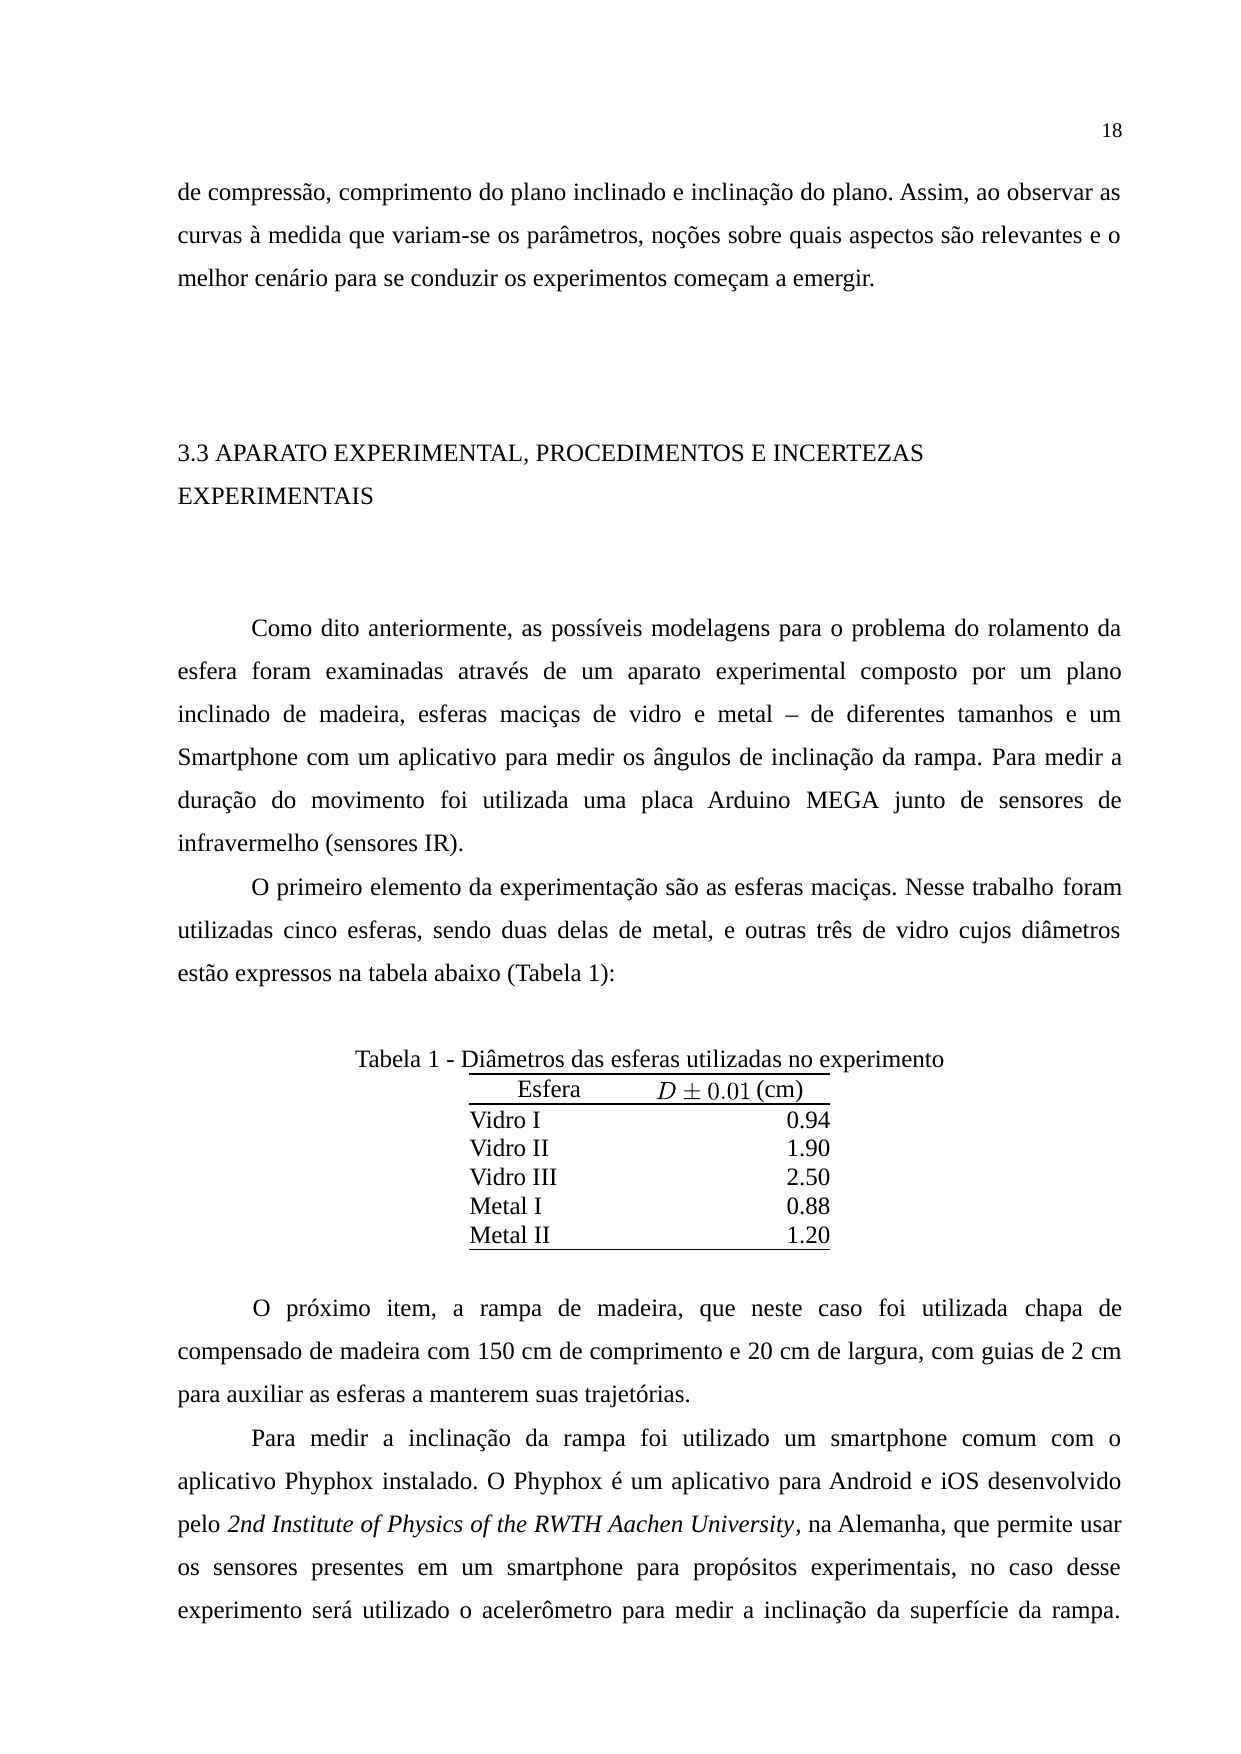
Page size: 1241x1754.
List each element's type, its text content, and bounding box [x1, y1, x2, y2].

table_header (cm) [629, 1075, 830, 1103]
table_cell 2.50 [629, 1162, 830, 1191]
table_cell Metal II [469, 1220, 628, 1248]
text O primeiro elemento da experimentação são as esferas maciças. Nesse trabalho foram utilizadas cinco esferas, sendo duas delas de metal, e outras três de vidro cujos diâmetros estão expressos na tabela abaixo (Tabela 1): [177, 872, 1122, 987]
table_cell 0.94 [629, 1105, 830, 1133]
subtitle Aparato EXPERIMENTAL, procedimentos e incertezas experimentais [177, 438, 1122, 510]
table_cell Vidro III [469, 1162, 628, 1191]
table_cell Vidro I [469, 1105, 628, 1133]
table_cell Metal I [469, 1191, 628, 1220]
text O próximo item, a rampa de madeira, que neste caso foi utilizada chapa de compensado de madeira com 150 cm de comprimento e 20 cm de largura, com guias de 2 cm para auxiliar as esferas a manterem suas trajetórias. [177, 1293, 1122, 1408]
table_header Esfera [469, 1075, 628, 1103]
table_cell 0.88 [629, 1191, 830, 1220]
text Para medir a inclinação da rampa foi utilizado um smartphone comum com o aplicativo Phyphox instalado. O Phyphox é um aplicativo para Android e iOS desenvolvido pelo 2nd Institute of Physics of the RWTH Aachen University, na Alemanha, que permite usar os sensores presentes em um smartphone para propósitos experimentais, no caso desse experimento será utilizado o acelerômetro para medir a inclinação da superfície da rampa. [177, 1423, 1122, 1624]
table_cell 1.20 [629, 1220, 830, 1248]
table_cell Vidro II [469, 1134, 628, 1162]
text Como dito anteriormente, as possíveis modelagens para o problema do rolamento da esfera foram examinadas através de um aparato experimental composto por um plano inclinado de madeira, esferas maciças de vidro e metal – de diferentes tamanhos e um Smartphone com um aplicativo para medir os ângulos de inclinação da rampa. Para medir a duração do movimento foi utilizada uma placa Arduino MEGA junto de sensores de infravermelho (sensores IR). [177, 613, 1122, 857]
text Tabela 1 - Diâmetros das esferas utilizadas no experimento [177, 1044, 1122, 1073]
text de compressão, comprimento do plano inclinado e inclinação do plano. Assim, ao observar as curvas à medida que variam-se os parâmetros, noções sobre quais aspectos são relevantes e o melhor cenário para se conduzir os experimentos começam a emergir. [177, 177, 1122, 292]
table_cell 1.90 [629, 1134, 830, 1162]
